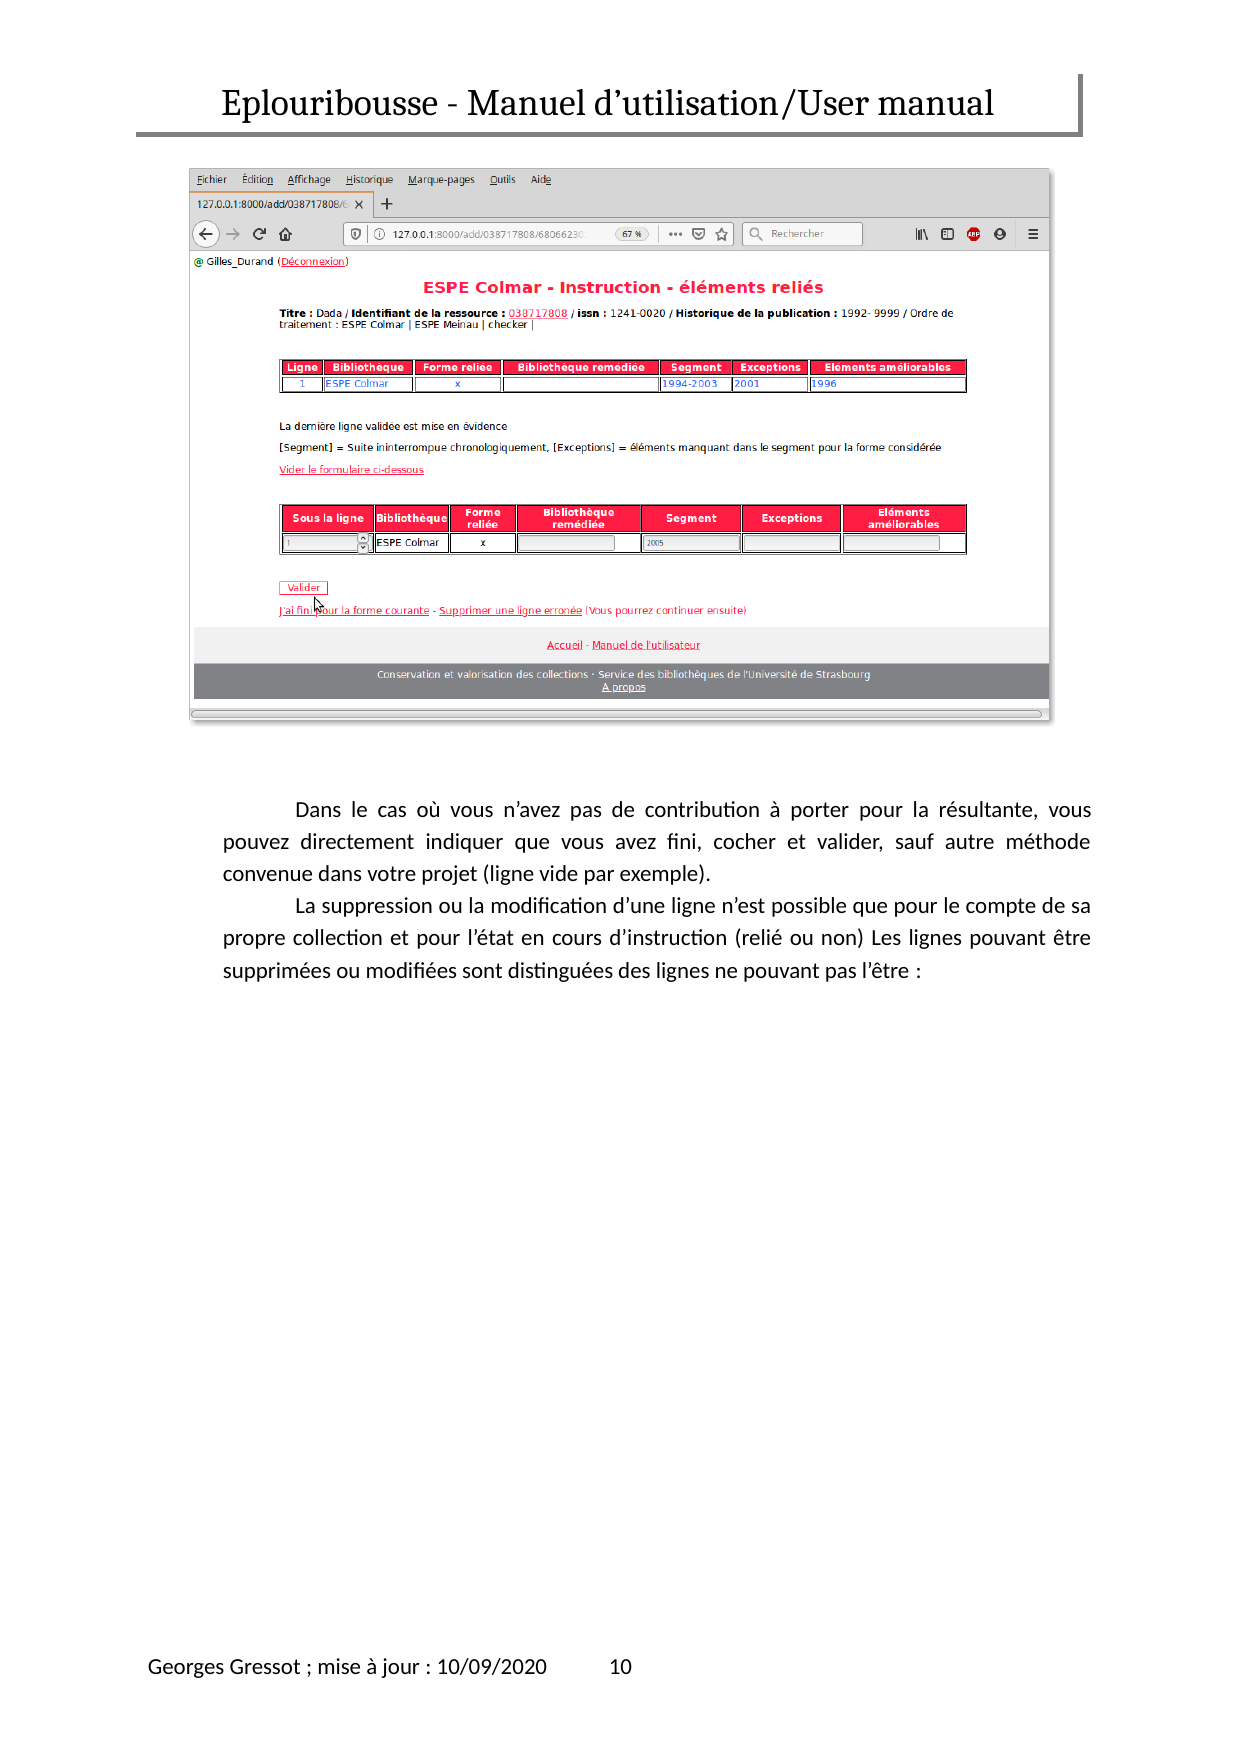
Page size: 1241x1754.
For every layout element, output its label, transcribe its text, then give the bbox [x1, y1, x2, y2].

list La suppression ou la modification d’une ligne n’est possible que pour le compte de sa propre collection et pour l’état en cours d’instruction (relié ou non) Les lignes pouvant être supprimées ou modifiées sont distinguées des lignes ne pouvant pas l’être : [223, 891, 1093, 984]
list Dans le cas où vous n’avez pas de contribution à porter pour la résultante, vous pouvez directement indiquer que vous avez fini, cocher et valider, sauf autre méthode convenue dans votre projet (ligne vide par exemple). [223, 795, 1093, 887]
picture [185, 164, 1055, 727]
